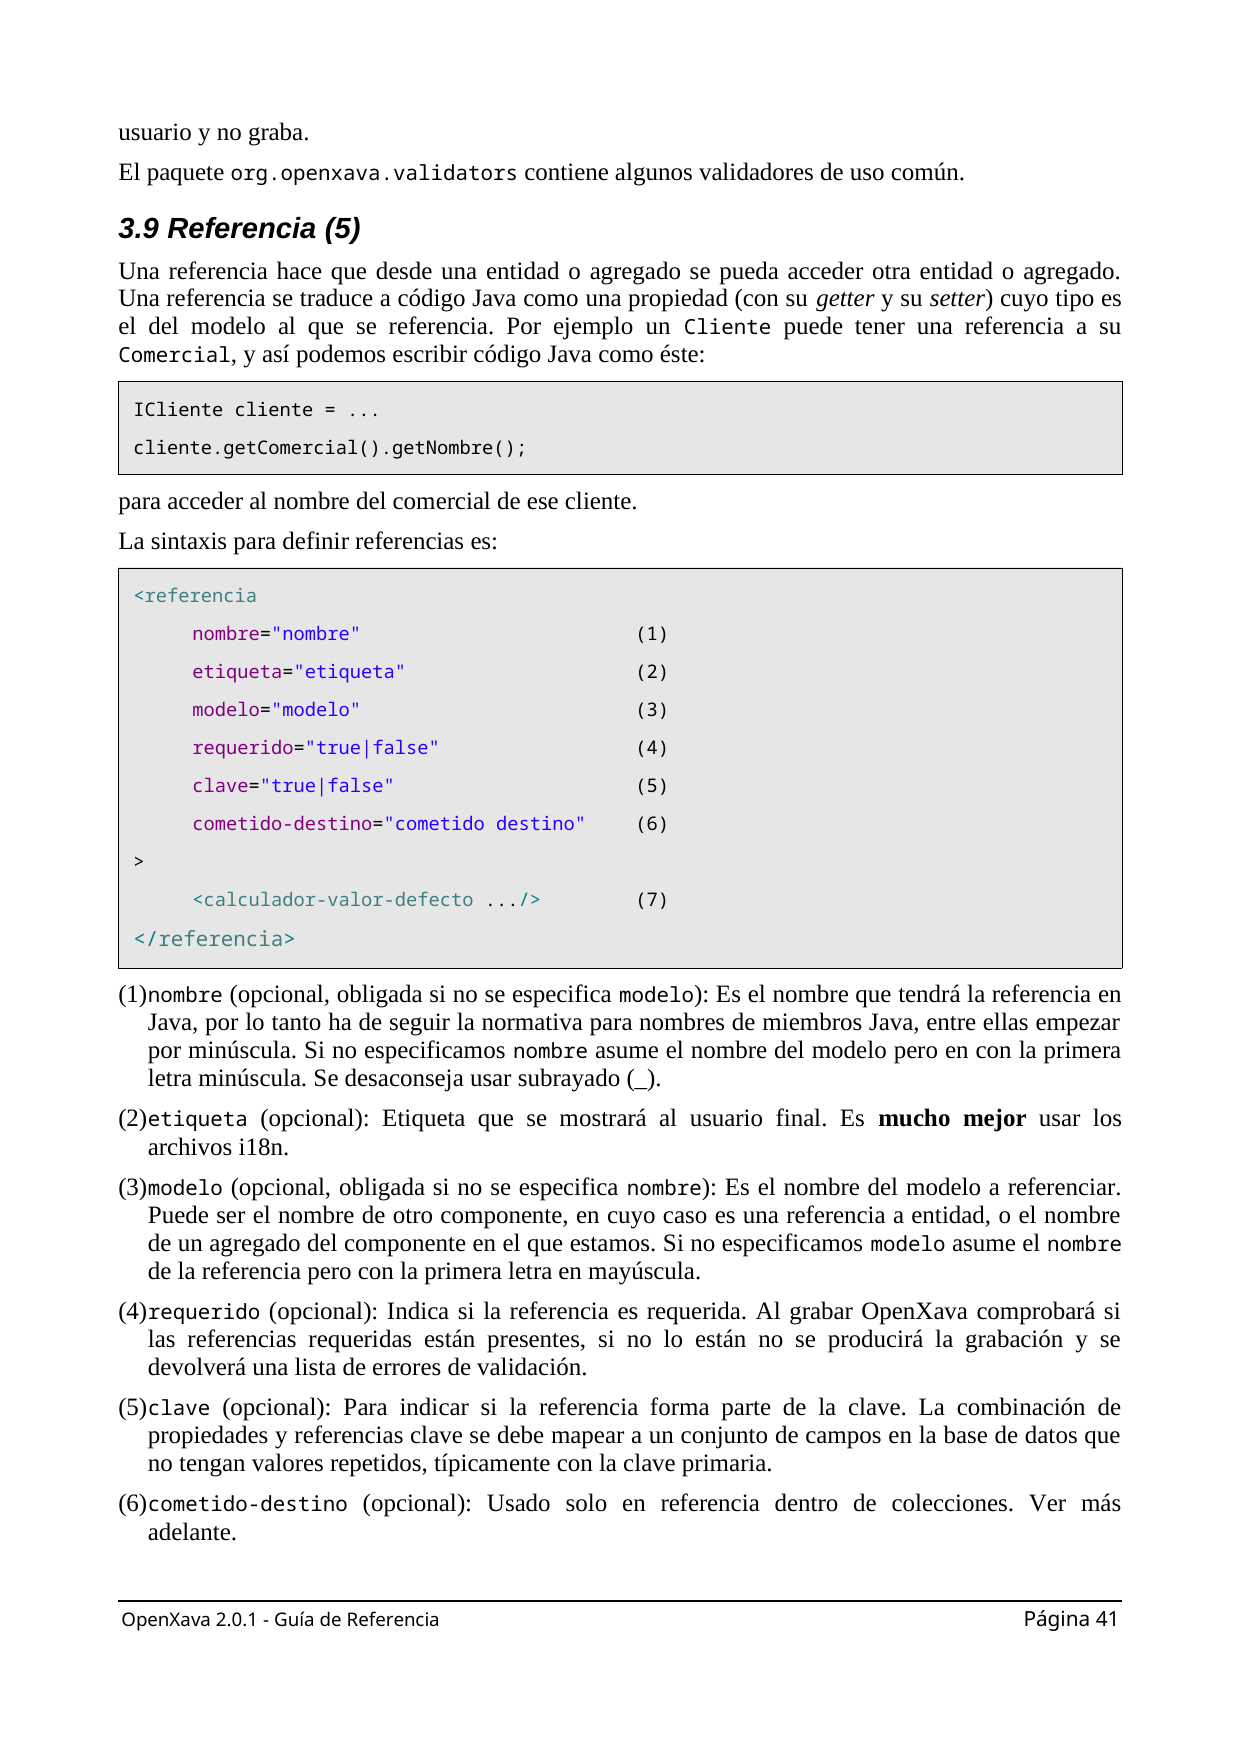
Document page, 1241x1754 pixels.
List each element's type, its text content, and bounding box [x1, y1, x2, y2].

list nombre (opcional, obligada si no se especifica modelo): Es el nombre que tendrá la referencia en Java, por lo tanto ha de seguir la normativa para nombres de miembros Java, entre ellas empezar por minúscula. Si no especificamos nombre asume el nombre del modelo pero en con la primera letra minúscula. Se desaconseja usar subrayado (_). [118, 980, 1122, 1092]
text ICliente cliente = ... [119, 382, 1122, 419]
text cliente.getComercial().getNombre(); [119, 419, 1122, 474]
list etiqueta (opcional): Etiqueta que se mostrará al usuario final. Es mucho mejor usar los archivos i18n. [118, 1104, 1122, 1160]
text clave="true|false" (5) [119, 757, 1122, 796]
text </referencia> [119, 909, 1122, 968]
text modelo="modelo" (3) [119, 681, 1122, 719]
text cometido-destino="cometido destino" (6) [119, 796, 1122, 833]
text > [119, 833, 1122, 872]
list clave (opcional): Para indicar si la referencia forma parte de la clave. La combinación de propiedades y referencias clave se debe mapear a un conjunto de campos en la base de datos que no tengan valores repetidos, típicamente con la clave primaria. [118, 1393, 1122, 1477]
text usuario y no graba. [118, 118, 1122, 146]
list cometido-destino (opcional): Usado solo en referencia dentro de colecciones. Ver más adelante. [118, 1489, 1122, 1546]
list requerido (opcional): Indica si la referencia es requerida. Al grabar OpenXava comprobará si las referencias requeridas están presentes, si no lo están no se producirá la grabación y se devolverá una lista de errores de validación. [118, 1297, 1122, 1381]
text para acceder al nombre del comercial de ese cliente. [118, 487, 1122, 515]
list modelo (opcional, obligada si no se especifica nombre): Es el nombre del modelo a referenciar. Puede ser el nombre de otro componente, en cuyo caso es una referencia a entidad, o el nombre de un agregado del componente en el que estamos. Si no especificamos modelo asume el nombre de la referencia pero con la primera letra en mayúscula. [118, 1173, 1122, 1285]
text <calculador-valor-defecto .../> (7) [119, 872, 1122, 909]
text nombre="nombre" (1) [119, 605, 1122, 643]
text requerido="true|false" (4) [119, 719, 1122, 757]
text El paquete org.openxava.validators contiene algunos validadores de uso común. [118, 158, 1122, 187]
text La sintaxis para definir referencias es: [118, 527, 1122, 555]
text Una referencia hace que desde una entidad o agregado se pueda acceder otra entidad o agregado. Una referencia se traduce a código Java como una propiedad (con su getter y su setter) cuyo tipo es el del modelo al que se referencia. Por ejemplo un Cliente puede tener una referencia a su Comercial, y así podemos escribir código Java como éste: [118, 257, 1122, 369]
text etiqueta="etiqueta" (2) [119, 643, 1122, 681]
subtitle Referencia (5) [118, 212, 1122, 244]
text <referencia [119, 569, 1122, 605]
